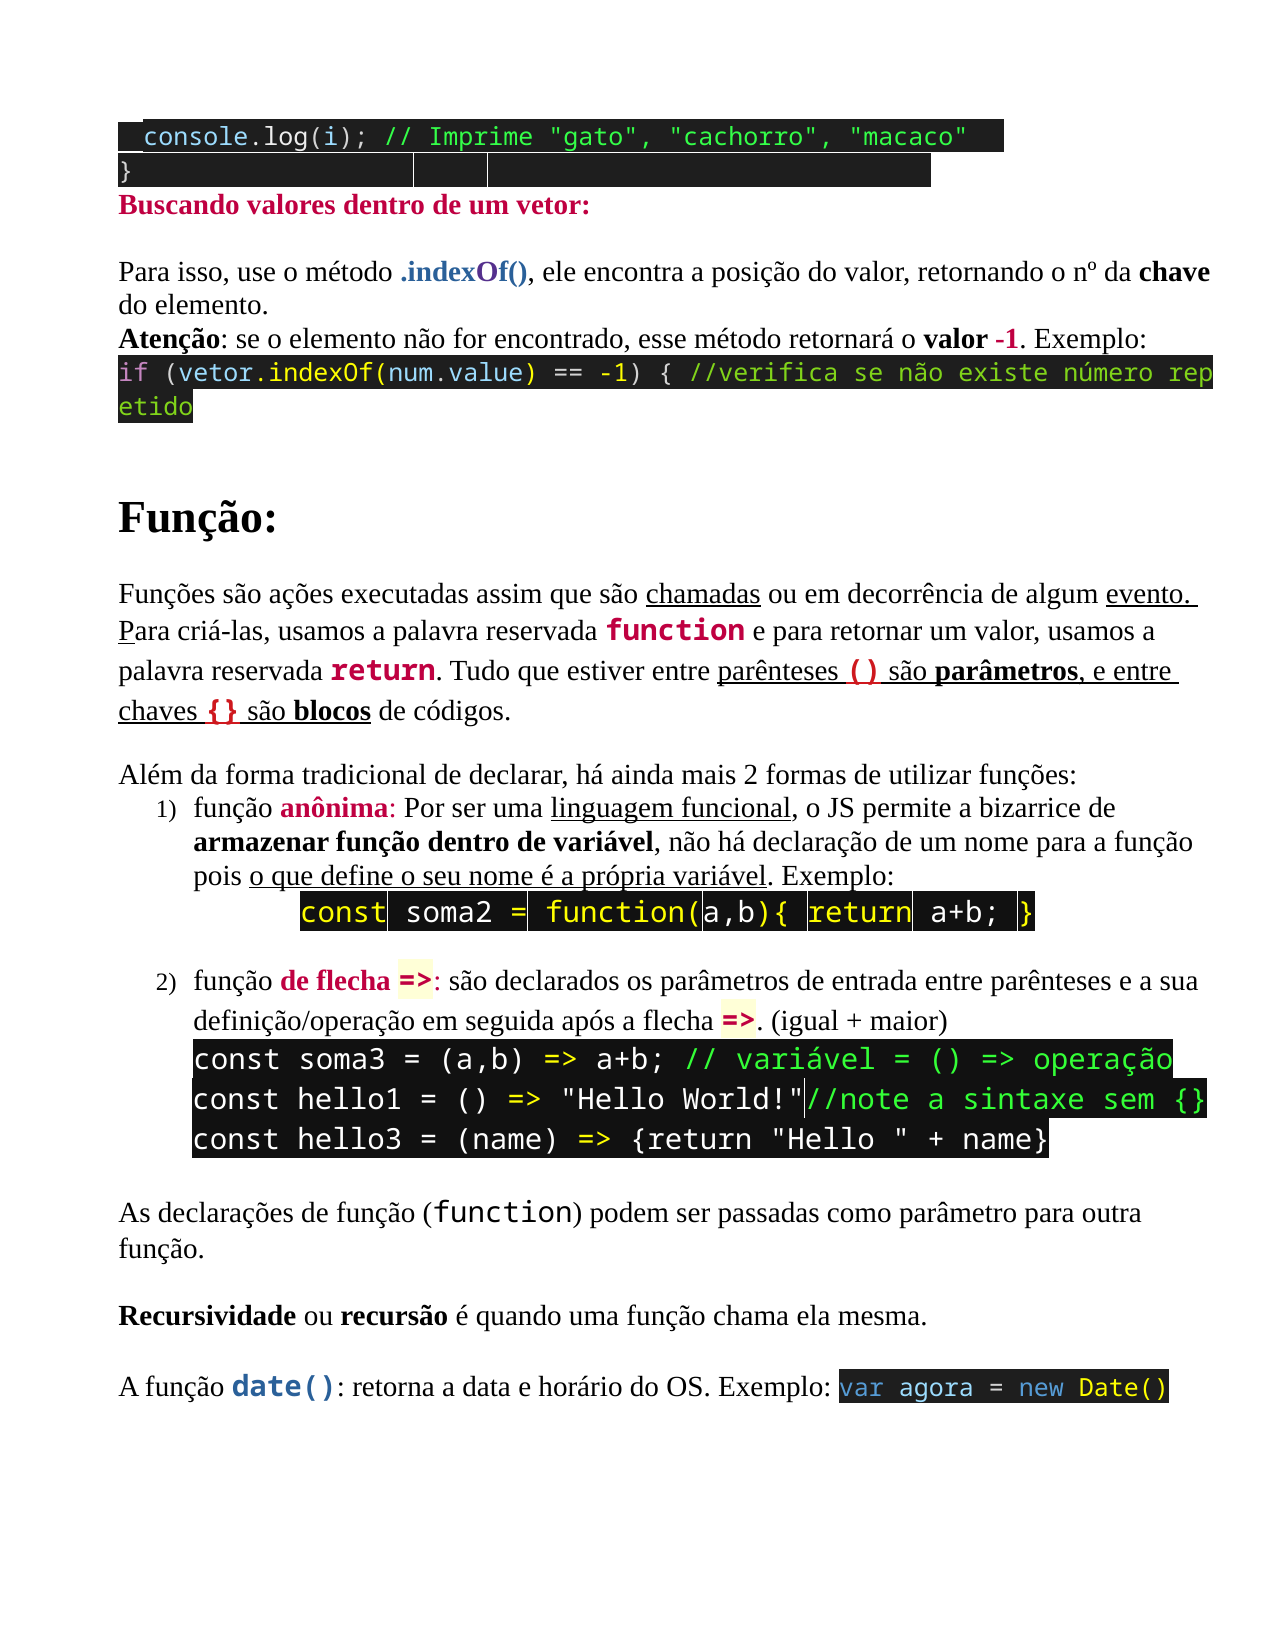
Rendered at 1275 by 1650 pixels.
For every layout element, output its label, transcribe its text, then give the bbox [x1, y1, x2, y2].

text A função date(): retorna a data e horário do OS. Exemplo: var agora = new Date() [118, 1365, 1217, 1405]
text const soma2 = function(a,b){ return a+b; } [118, 891, 1217, 931]
text Funções são ações executadas assim que são chamadas ou em decorrência de algum evento. Para criá-las, usamos a palavra reservada function e para retornar um valor, usamos a palavra reservada return. Tudo que estiver entre parênteses () são parâmetros, e entre chaves {} são blocos de códigos. [118, 576, 1217, 729]
text if (vetor.indexOf(num.value) == -1) { //verifica se não existe número repetido [118, 354, 1217, 423]
list função anônima: Por ser uma linguagem funcional, o JS permite a bizarrice de armazenar função dentro de variável, não há declaração de um nome para a função pois o que define o seu nome é a própria variável. Exemplo: [156, 791, 1217, 891]
text Além da forma tradicional de declarar, há ainda mais 2 formas de utilizar funções: [118, 757, 1217, 791]
text Recursividade ou recursão é quando uma função chama ela mesma. [118, 1298, 1217, 1331]
text Para isso, use o método .indexOf(), ele encontra a posição do valor, retornando o nº da chave do elemento. Atenção: se o elemento não for encontrado, esse método retornará o valor -1. Exemplo: [118, 254, 1217, 354]
text const hello3 = (name) => {return "Hello " + name} [118, 1118, 1217, 1158]
text Função: [118, 490, 1217, 542]
text As declarações de função (function) podem ser passadas como parâmetro para outra função. [118, 1191, 1217, 1264]
text } [118, 152, 1217, 187]
text const hello1 = () => "Hello World!"//note a sintaxe sem {} [118, 1078, 1217, 1118]
text Buscando valores dentro de um vetor: [118, 187, 1217, 220]
list função de flecha =>: são declarados os parâmetros de entrada entre parênteses e a sua definição/operação em seguida após a flecha =>. (igual + maior) const soma3 = (a,b) => a+b; // variável = () => operação [156, 959, 1217, 1078]
text console.log(i); // Imprime "gato", "cachorro", "macaco" [118, 118, 1217, 152]
